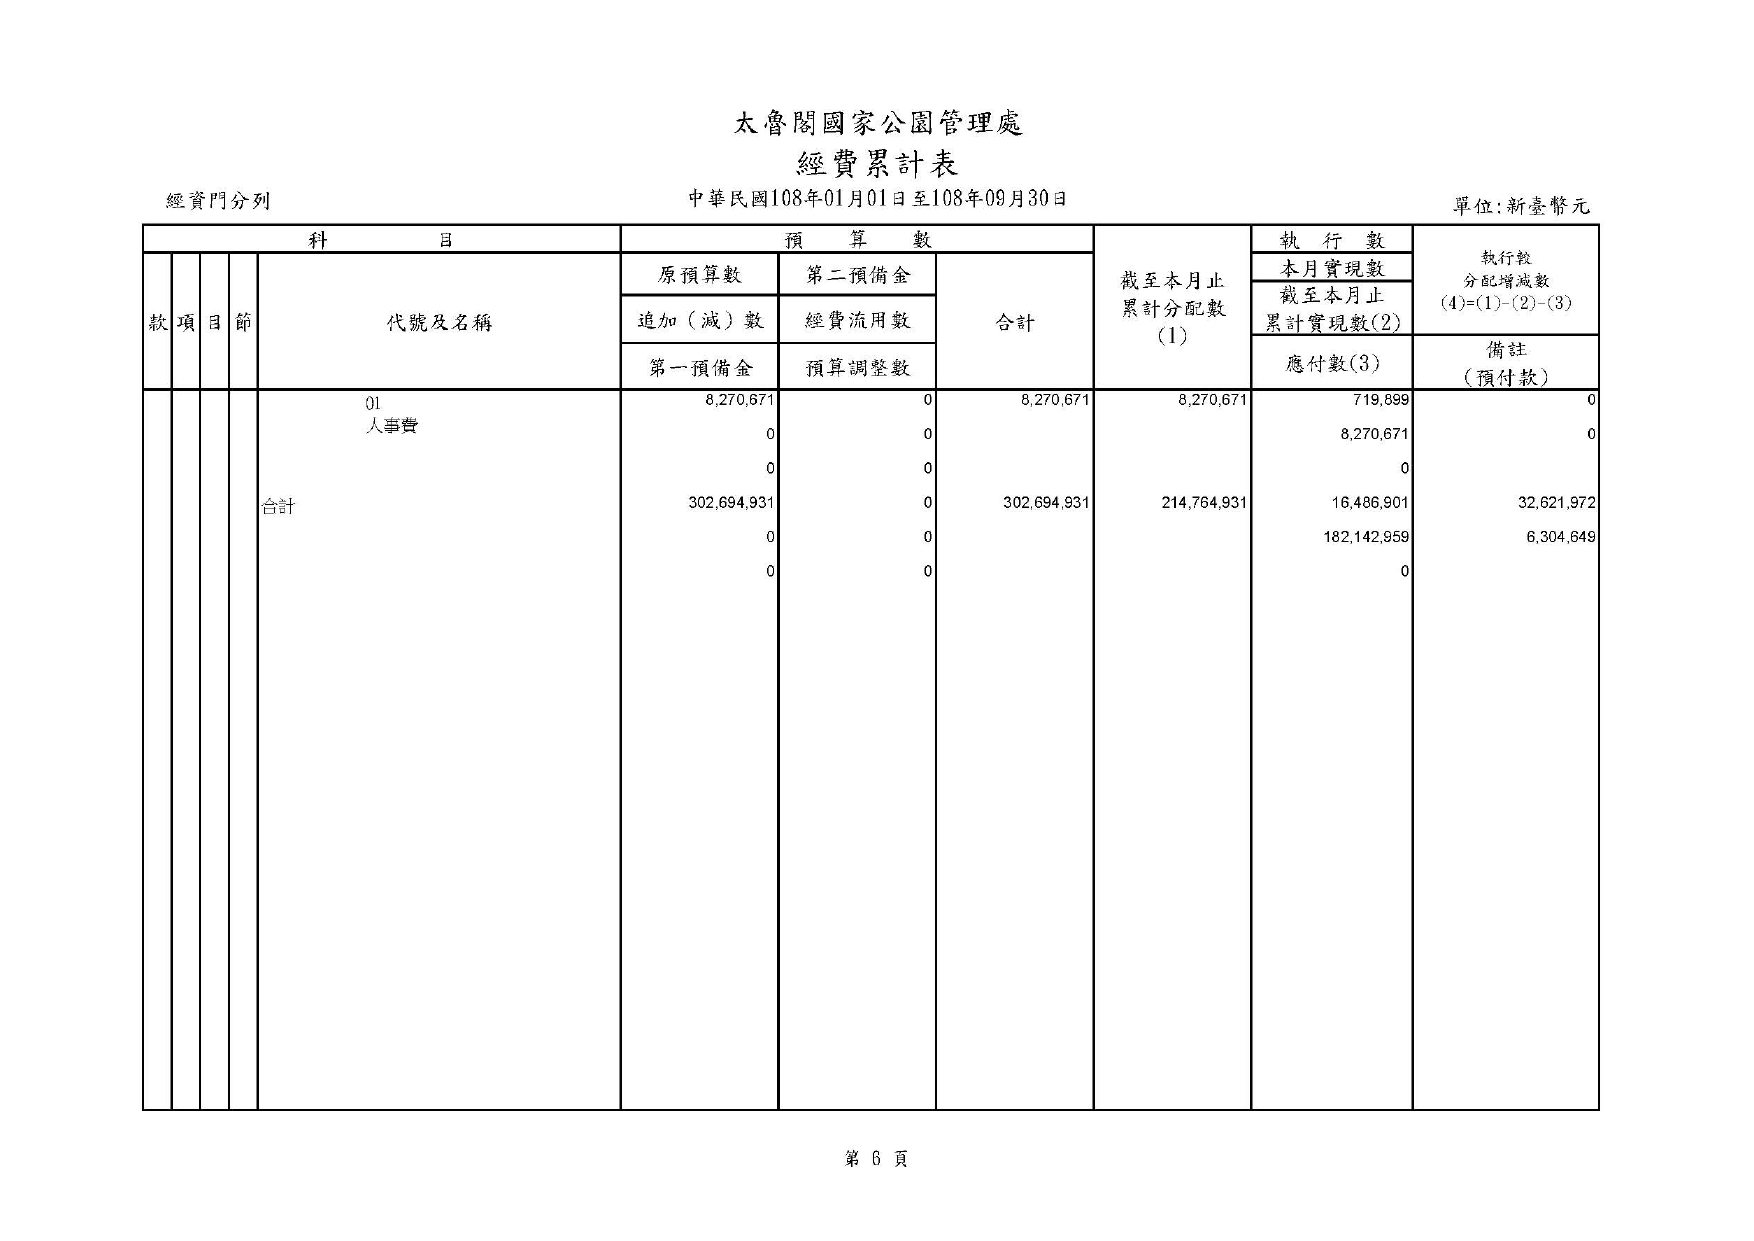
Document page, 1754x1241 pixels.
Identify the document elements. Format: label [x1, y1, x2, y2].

picture [59, 59, 1695, 1216]
